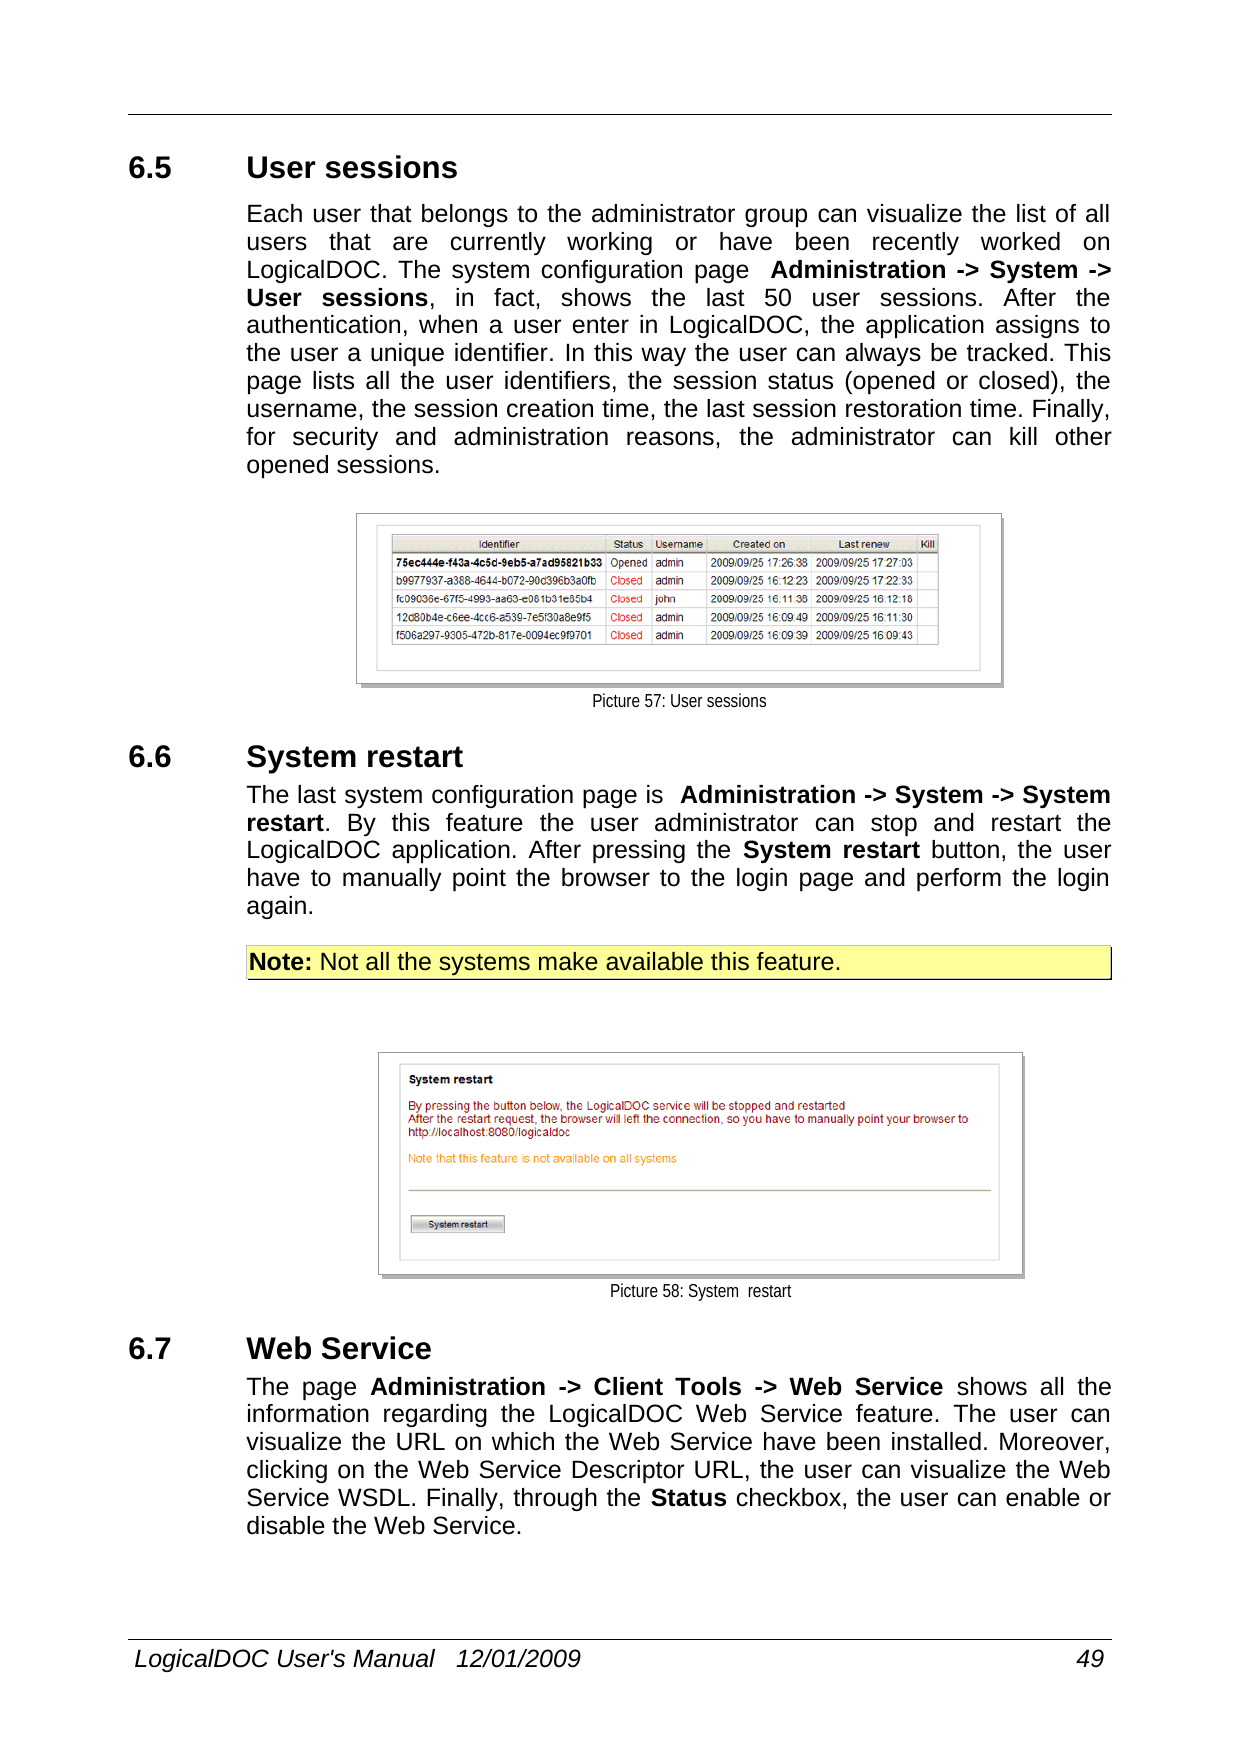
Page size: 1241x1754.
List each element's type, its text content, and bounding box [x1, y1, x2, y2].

subtitle Web Service [128, 1011, 1112, 1366]
list Picture 57: User sessions [356, 684, 1002, 711]
text Note: Not all the systems make available this feature. [247, 946, 1110, 977]
text The page Administration -> Client Tools -> Web Service shows all the information regarding the LogicalDOC Web Service feature. The user can visualize the URL on which the Web Service have been installed. Moreover, clicking on the Web Service Descriptor URL, the user can visualize the Web Service WSDL. Finally, through the Status checkbox, the user can enable or disable the Web Service. [246, 1372, 1112, 1540]
subtitle User sessions [128, 150, 1112, 185]
list Picture 58: System restart [377, 1274, 1024, 1302]
text Each user that belongs to the administrator group can visualize the list of all users that are currently working or have been recently worked on LogicalDOC. The system configuration page Administration -> System -> User sessions, in fact, shows the last 50 user sessions. After the authentication, when a user enter in LogicalDOC, the application assigns to the user a unique identifier. In this way the user can always be tracked. This page lists all the user identifiers, the session status (opened or closed), the username, the session creation time, the last session restoration time. Finally, for security and administration reasons, the administrator can kill other opened sessions. [246, 200, 1112, 479]
subtitle System restart [128, 504, 1112, 774]
text The last system configuration page is Administration -> System -> System restart. By this feature the user administrator can stop and restart the LogicalDOC application. After pressing the System restart button, the user have to manually point the browser to the login page and perform the login again. [246, 781, 1112, 920]
